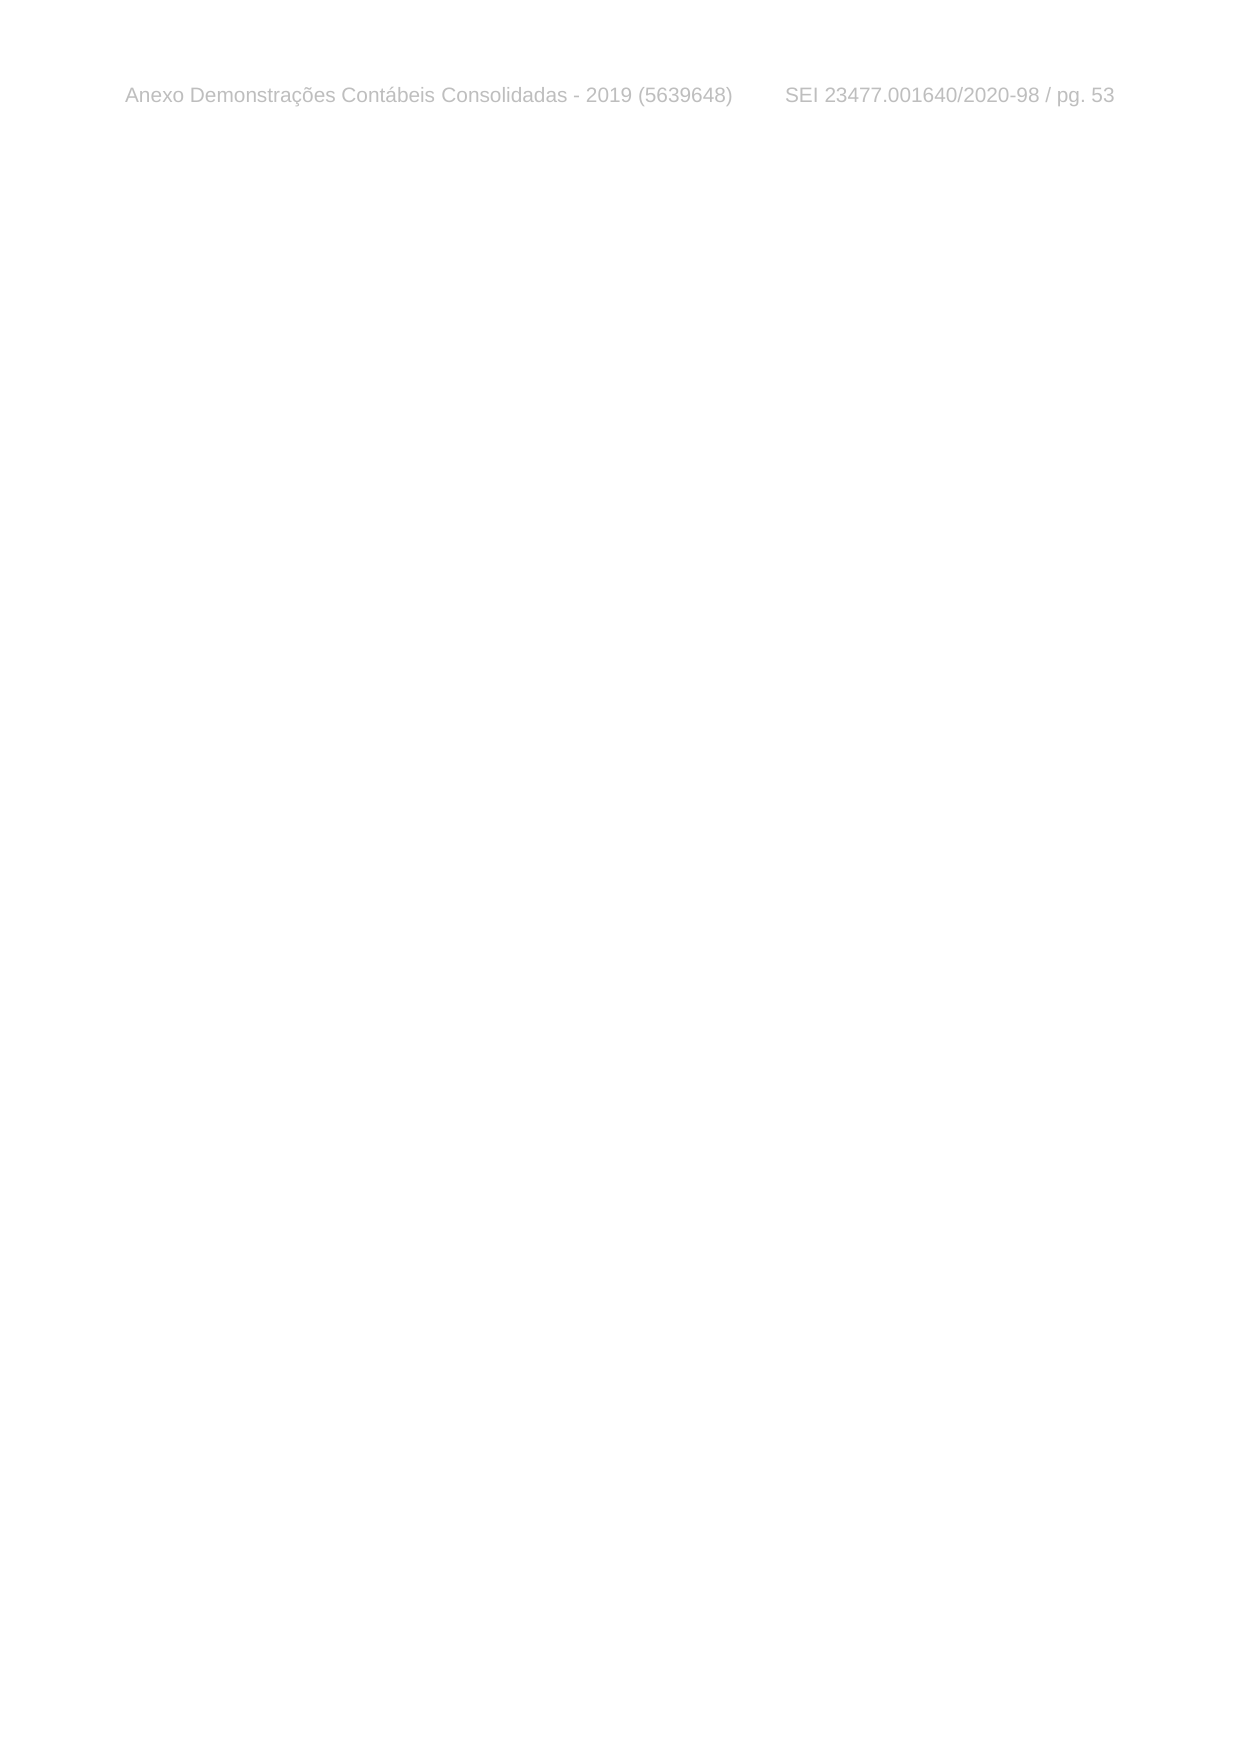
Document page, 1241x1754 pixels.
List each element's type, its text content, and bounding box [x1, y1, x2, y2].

text Anexo Demonstrações Contábeis Consolidadas - 2019 (5639648) SEI 23477.001640/2020-98 / pg. 53 [125, 82, 1154, 106]
